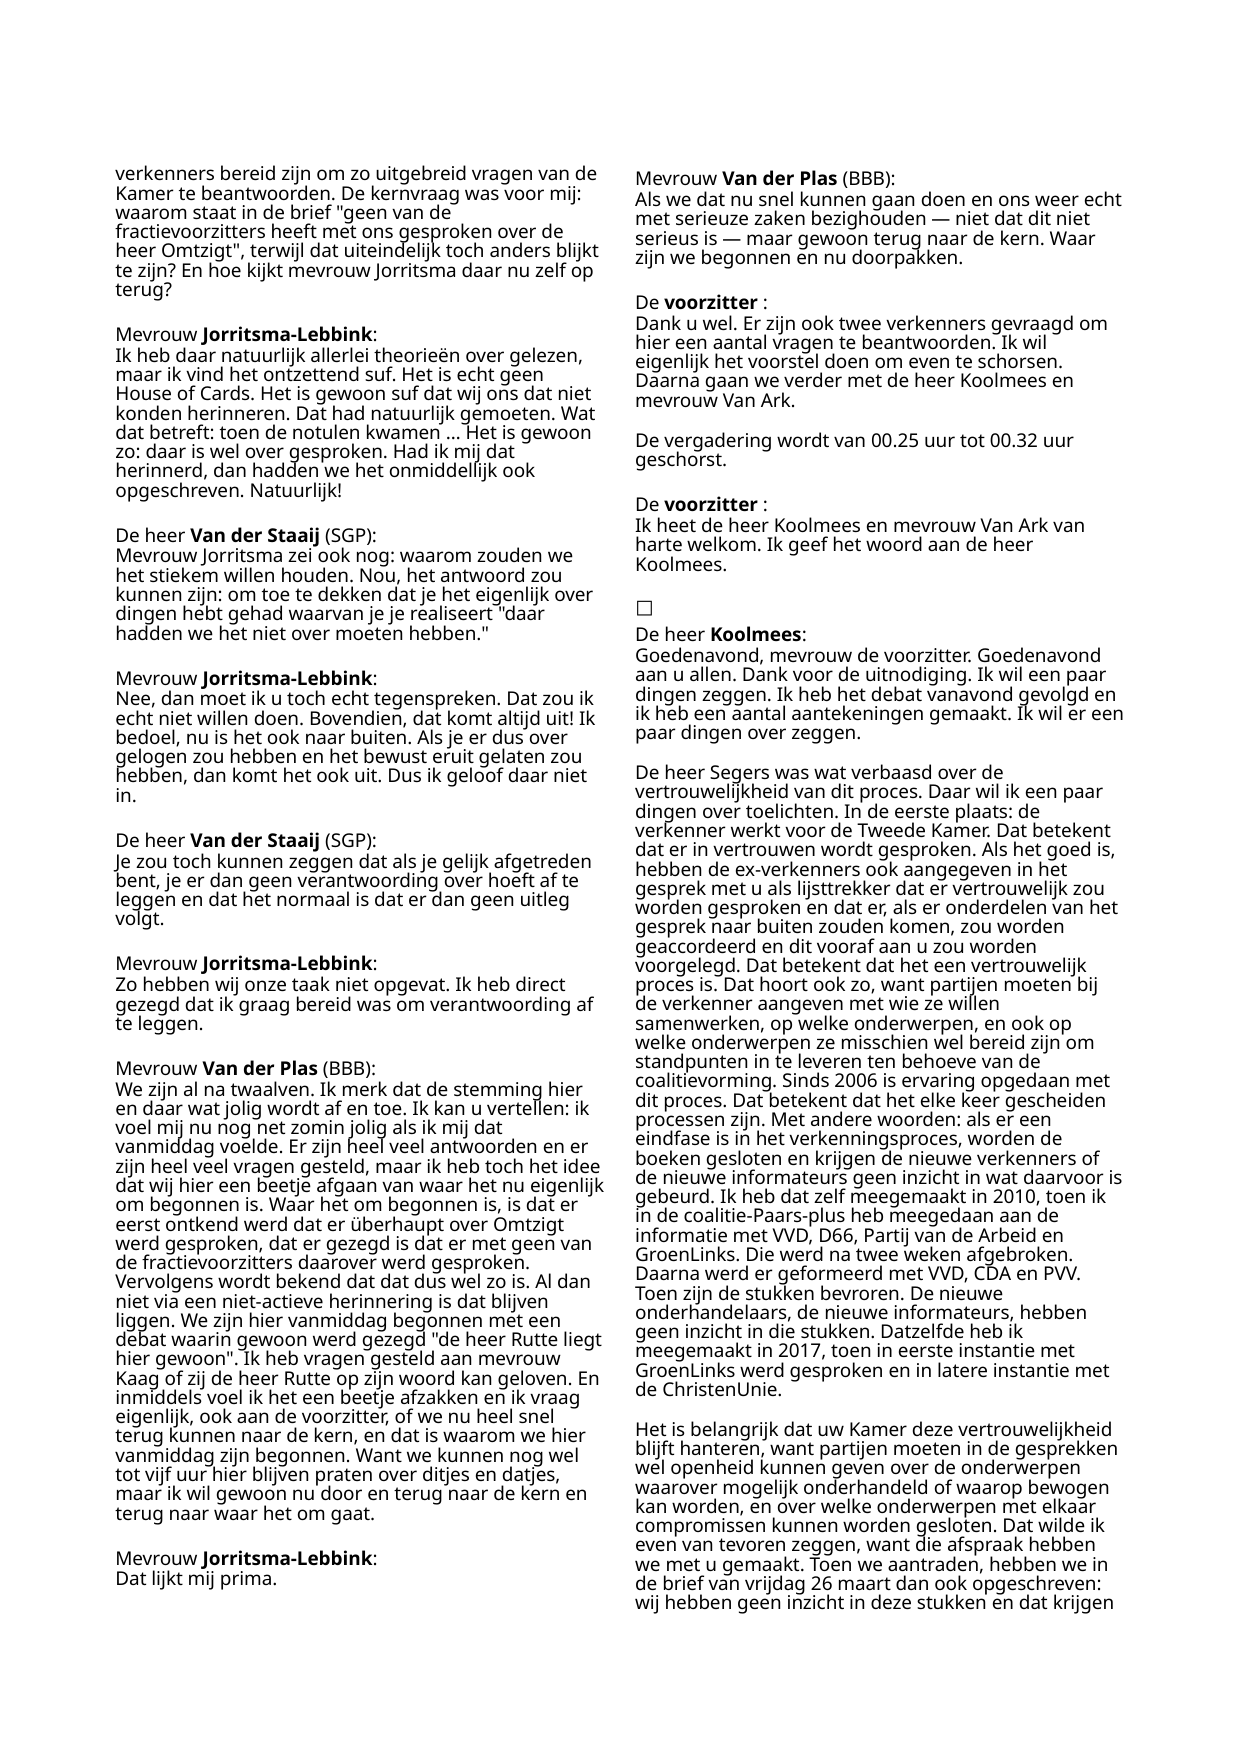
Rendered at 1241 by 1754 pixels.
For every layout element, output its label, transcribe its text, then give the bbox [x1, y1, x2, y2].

text Mevrouw Van der Plas (BBB): [115, 1055, 605, 1081]
text De heer Van der Staaij (SGP): [115, 827, 605, 853]
text De heer Segers was wat verbaasd over de vertrouwelijkheid van dit proces. Daar wil ik een paar dingen over toelichten. In de eerste plaats: de verkenner werkt voor de Tweede Kamer. Dat betekent dat er in vertrouwen wordt gesproken. Als het goed is, hebben de ex-verkenners ook aangegeven in het gesprek met u als lijsttrekker dat er vertrouwelijk zou worden gesproken en dat er, als er onderdelen van het gesprek naar buiten zouden komen, zou worden geaccordeerd en dit vooraf aan u zou worden voorgelegd. Dat betekent dat het een vertrouwelijk proces is. Dat hoort ook zo, want partijen moeten bij de verkenner aangeven met wie ze willen samenwerken, op welke onderwerpen, en ook op welke onderwerpen ze misschien wel bereid zijn om standpunten in te leveren ten behoeve van de coalitievorming. Sinds 2006 is ervaring opgedaan met dit proces. Dat betekent dat het elke keer gescheiden processen zijn. Met andere woorden: als er een eindfase is in het verkenningsproces, worden de boeken gesloten en krijgen de nieuwe verkenners of de nieuwe informateurs geen inzicht in wat daarvoor is gebeurd. Ik heb dat zelf meegemaakt in 2010, toen ik in de coalitie-Paars-plus heb meegedaan aan de informatie met VVD, D66, Partij van de Arbeid en GroenLinks. Die werd na twee weken afgebroken. Daarna werd er geformeerd met VVD, CDA en PVV. Toen zijn de stukken bevroren. De nieuwe onderhandelaars, de nieuwe informateurs, hebben geen inzicht in die stukken. Datzelfde heb ik meegemaakt in 2017, toen in eerste instantie met GroenLinks werd gesproken en in latere instantie met de ChristenUnie. [635, 764, 1125, 1400]
text Mevrouw Jorritsma zei ook nog: waarom zouden we het stiekem willen houden. Nou, het antwoord zou kunnen zijn: om toe te dekken dat je het eigenlijk over dingen hebt gehad waarvan je je realiseert "daar hadden we het niet over moeten hebben." [115, 547, 605, 644]
text De heer Koolmees: [635, 621, 1125, 647]
text De heer Van der Staaij (SGP): [115, 522, 605, 547]
text Mevrouw Jorritsma-Lebbink: [115, 1545, 605, 1570]
text ⬜ [635, 596, 1125, 621]
text De vergadering wordt van 00.25 uur tot 00.32 uur geschorst. [635, 432, 1125, 470]
text Goedenavond, mevrouw de voorzitter. Goedenavond aan u allen. Dank voor de uitnodiging. Ik wil een paar dingen zeggen. Ik heb het debat vanavond gevolgd en ik heb een aantal aantekeningen gemaakt. Ik wil er een paar dingen over zeggen. [635, 647, 1125, 743]
text verkenners bereid zijn om zo uitgebreid vragen van de Kamer te beantwoorden. De kernvraag was voor mij: waarom staat in de brief "geen van de fractievoorzitters heeft met ons gesproken over de heer Omtzigt", terwijl dat uiteindelijk toch anders blijkt te zijn? En hoe kijkt mevrouw Jorritsma daar nu zelf op terug? [115, 165, 605, 300]
text Dank u wel. Er zijn ook twee verkenners gevraagd om hier een aantal vragen te beantwoorden. Ik wil eigenlijk het voorstel doen om even te schorsen. Daarna gaan we verder met de heer Koolmees en mevrouw Van Ark. [635, 315, 1125, 411]
text Ik heb daar natuurlijk allerlei theorieën over gelezen, maar ik vind het ontzettend suf. Het is echt geen House of Cards. Het is gewoon suf dat wij ons dat niet konden herinneren. Dat had natuurlijk gemoeten. Wat dat betreft: toen de notulen kwamen … Het is gewoon zo: daar is wel over gesproken. Had ik mij dat herinnerd, dan hadden we het onmiddellijk ook opgeschreven. Natuurlijk! [115, 347, 605, 501]
text Zo hebben wij onze taak niet opgevat. Ik heb direct gezegd dat ik graag bereid was om verantwoording af te leggen. [115, 976, 605, 1034]
text Mevrouw Van der Plas (BBB): [635, 165, 1125, 191]
text We zijn al na twaalven. Ik merk dat de stemming hier en daar wat jolig wordt af en toe. Ik kan u vertellen: ik voel mij nu nog net zomin jolig als ik mij dat vanmiddag voelde. Er zijn heel veel antwoorden en er zijn heel veel vragen gesteld, maar ik heb toch het idee dat wij hier een beetje afgaan van waar het nu eigenlijk om begonnen is. Waar het om begonnen is, is dat er eerst ontkend werd dat er überhaupt over Omtzigt werd gesproken, dat er gezegd is dat er met geen van de fractievoorzitters daarover werd gesproken. Vervolgens wordt bekend dat dat dus wel zo is. Al dan niet via een niet-actieve herinnering is dat blijven liggen. We zijn hier vanmiddag begonnen met een debat waarin gewoon werd gezegd "de heer Rutte liegt hier gewoon". Ik heb vragen gesteld aan mevrouw Kaag of zij de heer Rutte op zijn woord kan geloven. En inmiddels voel ik het een beetje afzakken en ik vraag eigenlijk, ook aan de voorzitter, of we nu heel snel terug kunnen naar de kern, en dat is waarom we hier vanmiddag zijn begonnen. Want we kunnen nog wel tot vijf uur hier blijven praten over ditjes en datjes, maar ik wil gewoon nu door en terug naar de kern en terug naar waar het om gaat. [115, 1081, 605, 1524]
text Dat lijkt mij prima. [115, 1570, 605, 1590]
text Als we dat nu snel kunnen gaan doen en ons weer echt met serieuze zaken bezighouden — niet dat dit niet serieus is — maar gewoon terug naar de kern. Waar zijn we begonnen en nu doorpakken. [635, 191, 1125, 268]
text Ik heet de heer Koolmees en mevrouw Van Ark van harte welkom. Ik geef het woord aan de heer Koolmees. [635, 517, 1125, 575]
text Je zou toch kunnen zeggen dat als je gelijk afgetreden bent, je er dan geen verantwoording over hoeft af te leggen en dat het normaal is dat er dan geen uitleg volgt. [115, 853, 605, 930]
text Mevrouw Jorritsma-Lebbink: [115, 951, 605, 976]
text Het is belangrijk dat uw Kamer deze vertrouwelijkheid blijft hanteren, want partijen moeten in de gesprekken wel openheid kunnen geven over de onderwerpen waarover mogelijk onderhandeld of waarop bewogen kan worden, en over welke onderwerpen met elkaar compromissen kunnen worden gesloten. Dat wilde ik even van tevoren zeggen, want die afspraak hebben we met u gemaakt. Toen we aantraden, hebben we in de brief van vrijdag 26 maart dan ook opgeschreven: wij hebben geen inzicht in deze stukken en dat krijgen [635, 1421, 1125, 1613]
text De voorzitter : [635, 289, 1125, 315]
text Nee, dan moet ik u toch echt tegenspreken. Dat zou ik echt niet willen doen. Bovendien, dat komt altijd uit! Ik bedoel, nu is het ook naar buiten. Als je er dus over gelogen zou hebben en het bewust eruit gelaten zou hebben, dan komt het ook uit. Dus ik geloof daar niet in. [115, 690, 605, 806]
text Mevrouw Jorritsma-Lebbink: [115, 321, 605, 347]
text De voorzitter : [635, 491, 1125, 517]
text Mevrouw Jorritsma-Lebbink: [115, 665, 605, 690]
